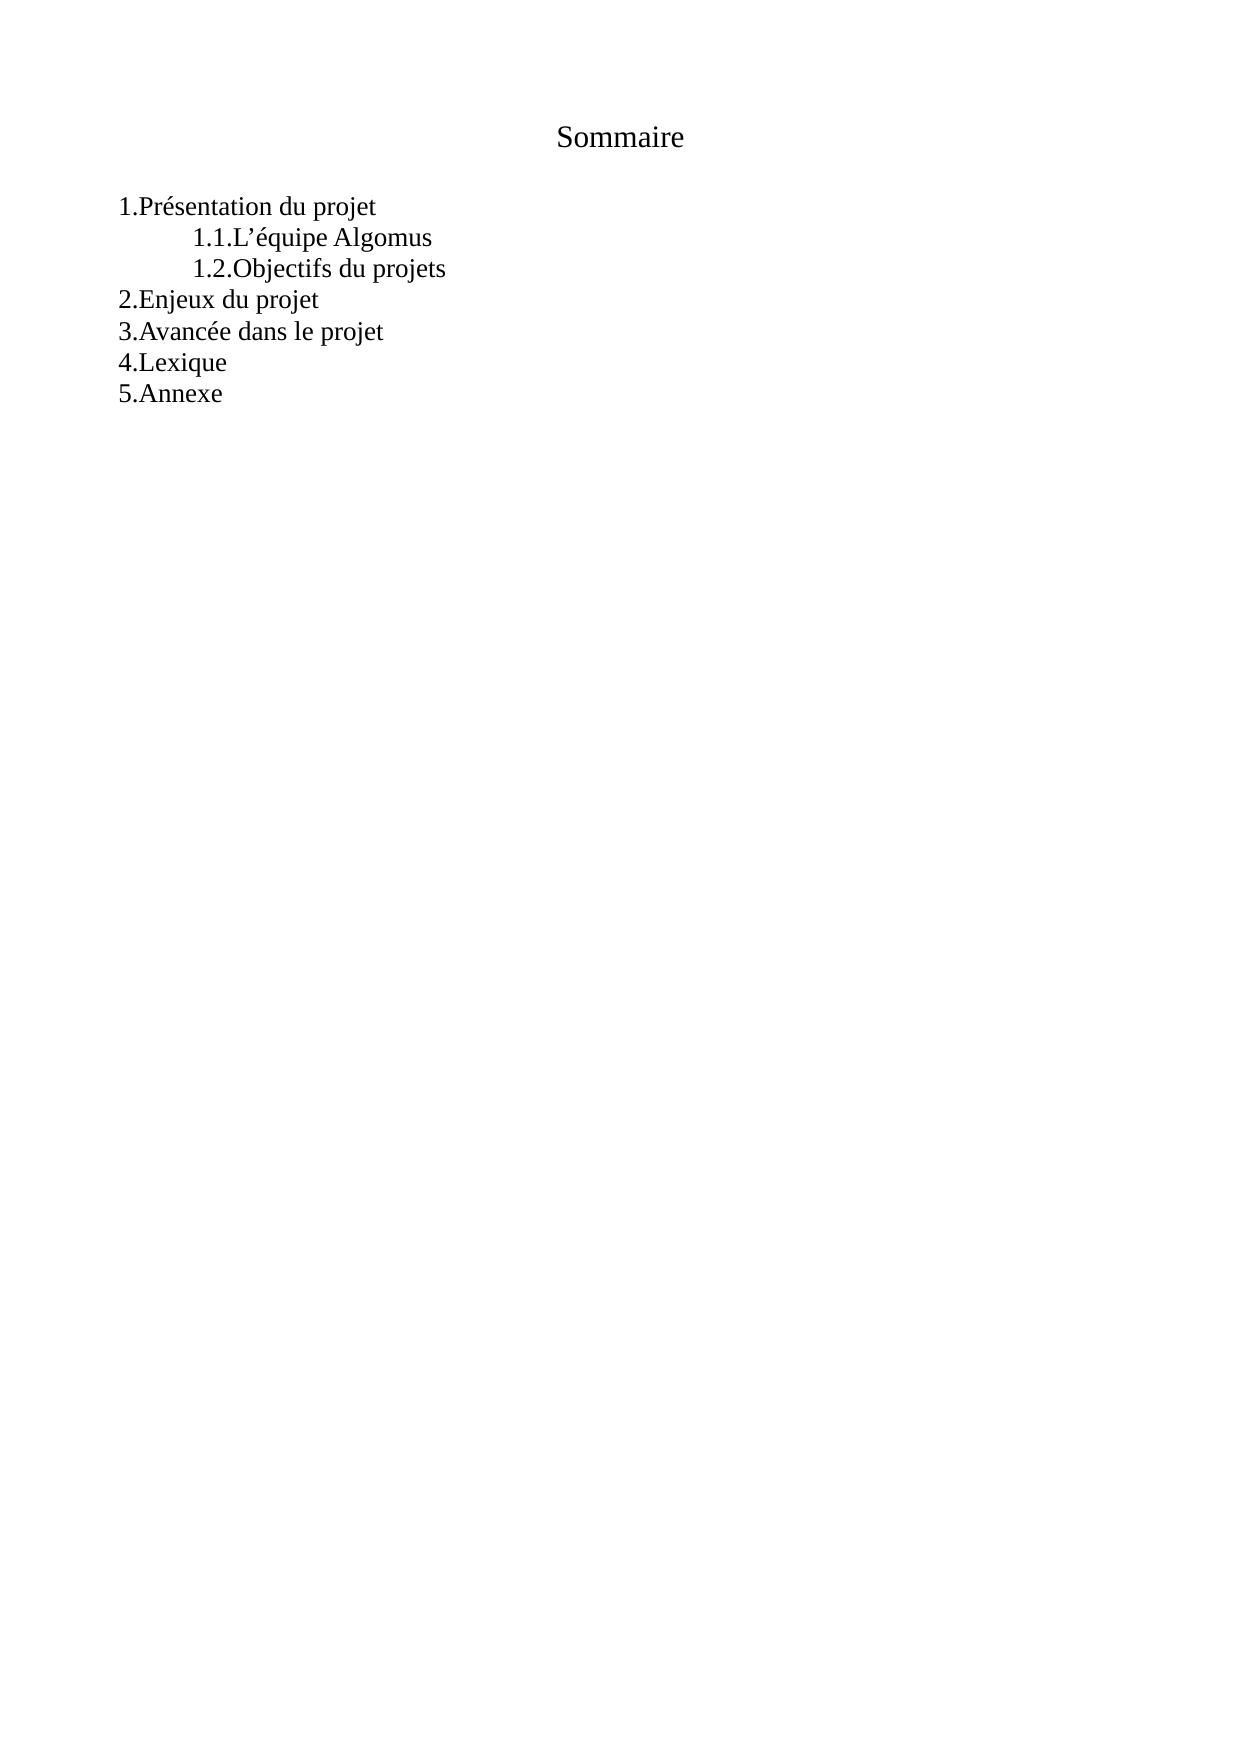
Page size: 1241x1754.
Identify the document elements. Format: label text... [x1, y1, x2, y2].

text 1.1.L’équipe Algomus [118, 221, 1122, 252]
text 1.2.Objectifs du projets [118, 252, 1122, 283]
text 5.Annexe [118, 377, 1122, 408]
text 2.Enjeux du projet [118, 283, 1122, 314]
text 1.Présentation du projet [118, 190, 1122, 221]
text 3.Avancée dans le projet [118, 314, 1122, 346]
text Sommaire [118, 118, 1122, 154]
text 4.Lexique [118, 346, 1122, 377]
